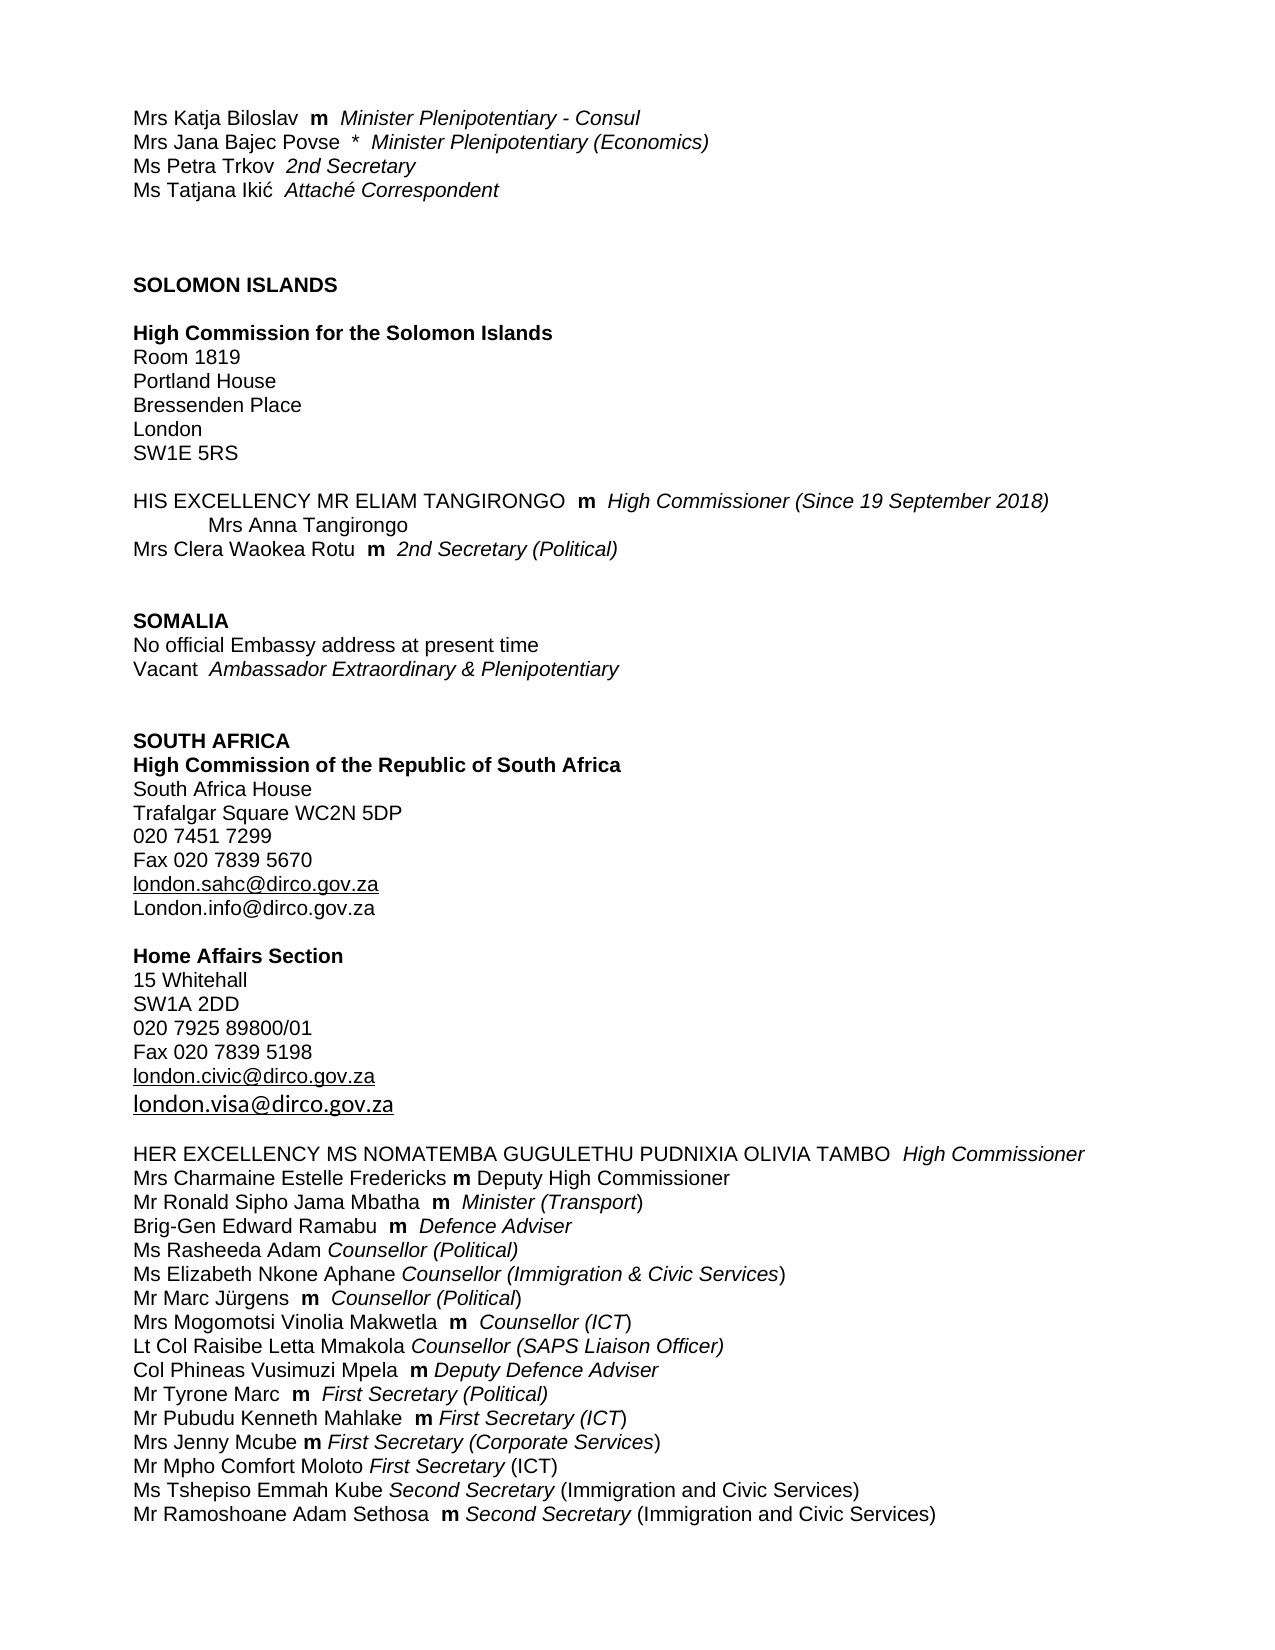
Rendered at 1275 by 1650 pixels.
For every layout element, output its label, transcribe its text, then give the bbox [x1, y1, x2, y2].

text High Commission for the Solomon Islands [133, 321, 1181, 345]
text Mr Tyrone Marc m First Secretary (Political) [133, 1382, 1181, 1406]
text Trafalgar Square WC2N 5DP [133, 800, 1181, 824]
text No official Embassy address at present time [133, 633, 1181, 657]
text Vacant Ambassador Extraordinary & Plenipotentiary [133, 657, 1181, 681]
text Bressenden Place [133, 393, 1181, 417]
text london.sahc@dirco.gov.za [133, 872, 1181, 896]
text Mr Ramoshoane Adam Sethosa m Second Secretary (Immigration and Civic Services) [133, 1502, 1181, 1526]
text Mrs Charmaine Estelle Fredericks m Deputy High Commissioner [133, 1166, 1181, 1190]
text Brig-Gen Edward Ramabu m Defence Adviser [133, 1214, 1181, 1238]
text London [133, 417, 1181, 441]
text Fax 020 7839 5198 [133, 1040, 1181, 1064]
text HER EXCELLENCY MS NOMATEMBA GUGULETHU PUDNIXIA OLIVIA TAMBO High Commissioner [133, 1142, 1181, 1166]
text HIS EXCELLENCY MR ELIAM TANGIRONGO m High Commissioner (Since 19 September 2018) [133, 489, 1181, 513]
text Mr Marc Jürgens m Counsellor (Political) [133, 1286, 1181, 1310]
text Ms Petra Trkov 2nd Secretary [133, 153, 1181, 177]
text 020 7925 89800/01 [133, 1016, 1181, 1040]
text Room 1819 [133, 345, 1181, 369]
text SOMALIA [133, 609, 1181, 633]
text Mr Ronald Sipho Jama Mbatha m Minister (Transport) [133, 1190, 1181, 1214]
text Ms Tatjana Ikić Attaché Correspondent [133, 177, 1181, 201]
text Ms Elizabeth Nkone Aphane Counsellor (Immigration & Civic Services) [133, 1262, 1181, 1286]
text Mr Mpho Comfort Moloto First Secretary (ICT) [133, 1454, 1181, 1478]
text Fax 020 7839 5670 [133, 848, 1181, 872]
text Mrs Anna Tangirongo [133, 513, 1181, 537]
text Home Affairs Section [133, 944, 1181, 968]
text South Africa House [133, 776, 1181, 800]
text SW1A 2DD [133, 992, 1181, 1016]
text Mr Pubudu Kenneth Mahlake m First Secretary (ICT) [133, 1406, 1181, 1430]
text Mrs Jenny Mcube m First Secretary (Corporate Services) [133, 1430, 1181, 1454]
text Lt Col Raisibe Letta Mmakola Counsellor (SAPS Liaison Officer) [133, 1334, 1181, 1358]
text Portland House [133, 369, 1181, 393]
text 15 Whitehall [133, 968, 1181, 992]
text Mrs Mogomotsi Vinolia Makwetla m Counsellor (ICT) [133, 1310, 1181, 1334]
text Ms Tshepiso Emmah Kube Second Secretary (Immigration and Civic Services) [133, 1478, 1181, 1502]
text SOLOMON ISLANDS [133, 273, 1181, 297]
text Col Phineas Vusimuzi Mpela m Deputy Defence Adviser [133, 1358, 1181, 1382]
text SOUTH AFRICA [133, 728, 1181, 752]
text london.visa@dirco.gov.za [133, 1088, 1181, 1118]
text 020 7451 7299 [133, 824, 1181, 848]
text London.info@dirco.gov.za [133, 896, 1181, 920]
text High Commission of the Republic of South Africa [133, 752, 1181, 776]
text SW1E 5RS [133, 441, 1181, 465]
text Mrs Jana Bajec Povse * Minister Plenipotentiary (Economics) [133, 129, 1181, 153]
text Mrs Katja Biloslav m Minister Plenipotentiary - Consul [133, 106, 1181, 129]
text Mrs Clera Waokea Rotu m 2nd Secretary (Political) [133, 537, 1181, 561]
text london.civic@dirco.gov.za [133, 1064, 1181, 1088]
text Ms Rasheeda Adam Counsellor (Political) [133, 1238, 1181, 1262]
